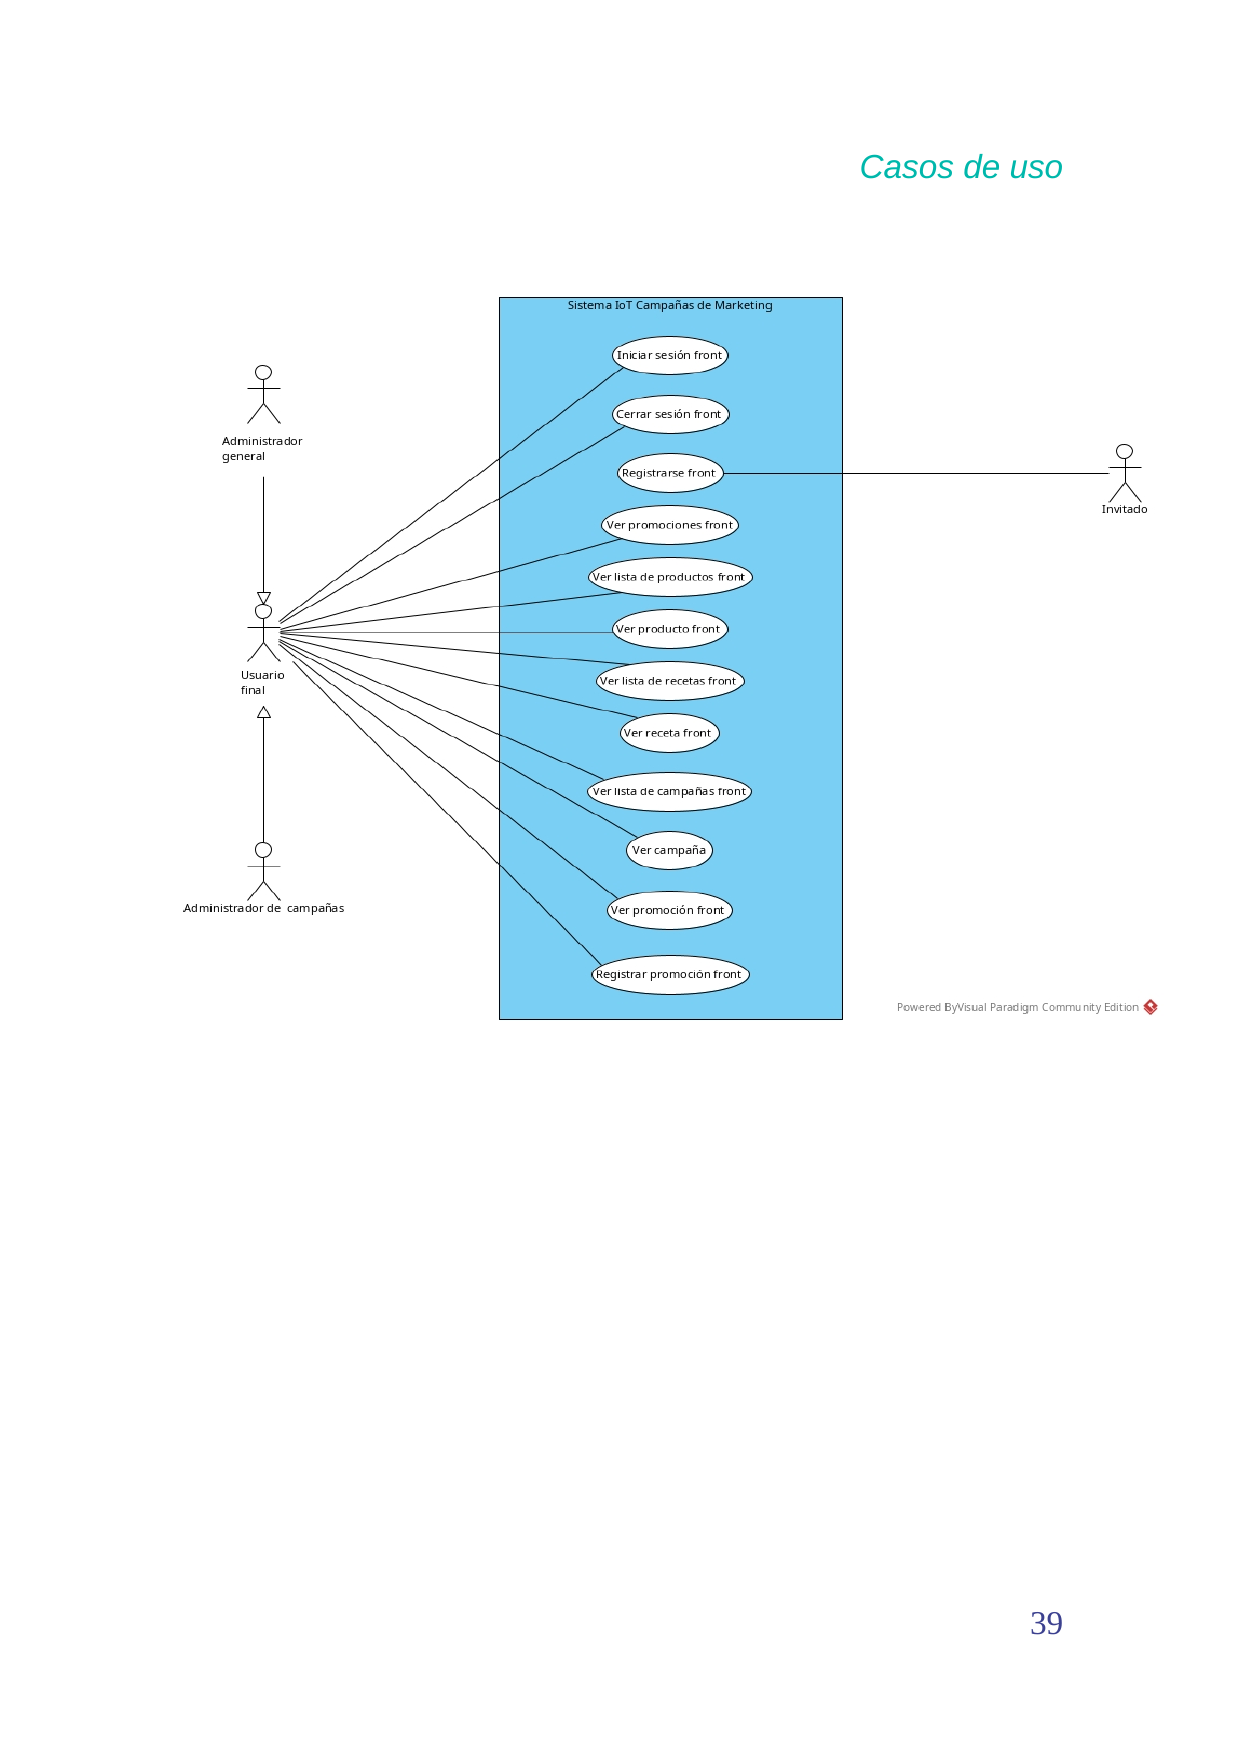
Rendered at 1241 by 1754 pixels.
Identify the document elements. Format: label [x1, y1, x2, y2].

picture [171, 295, 1164, 1023]
